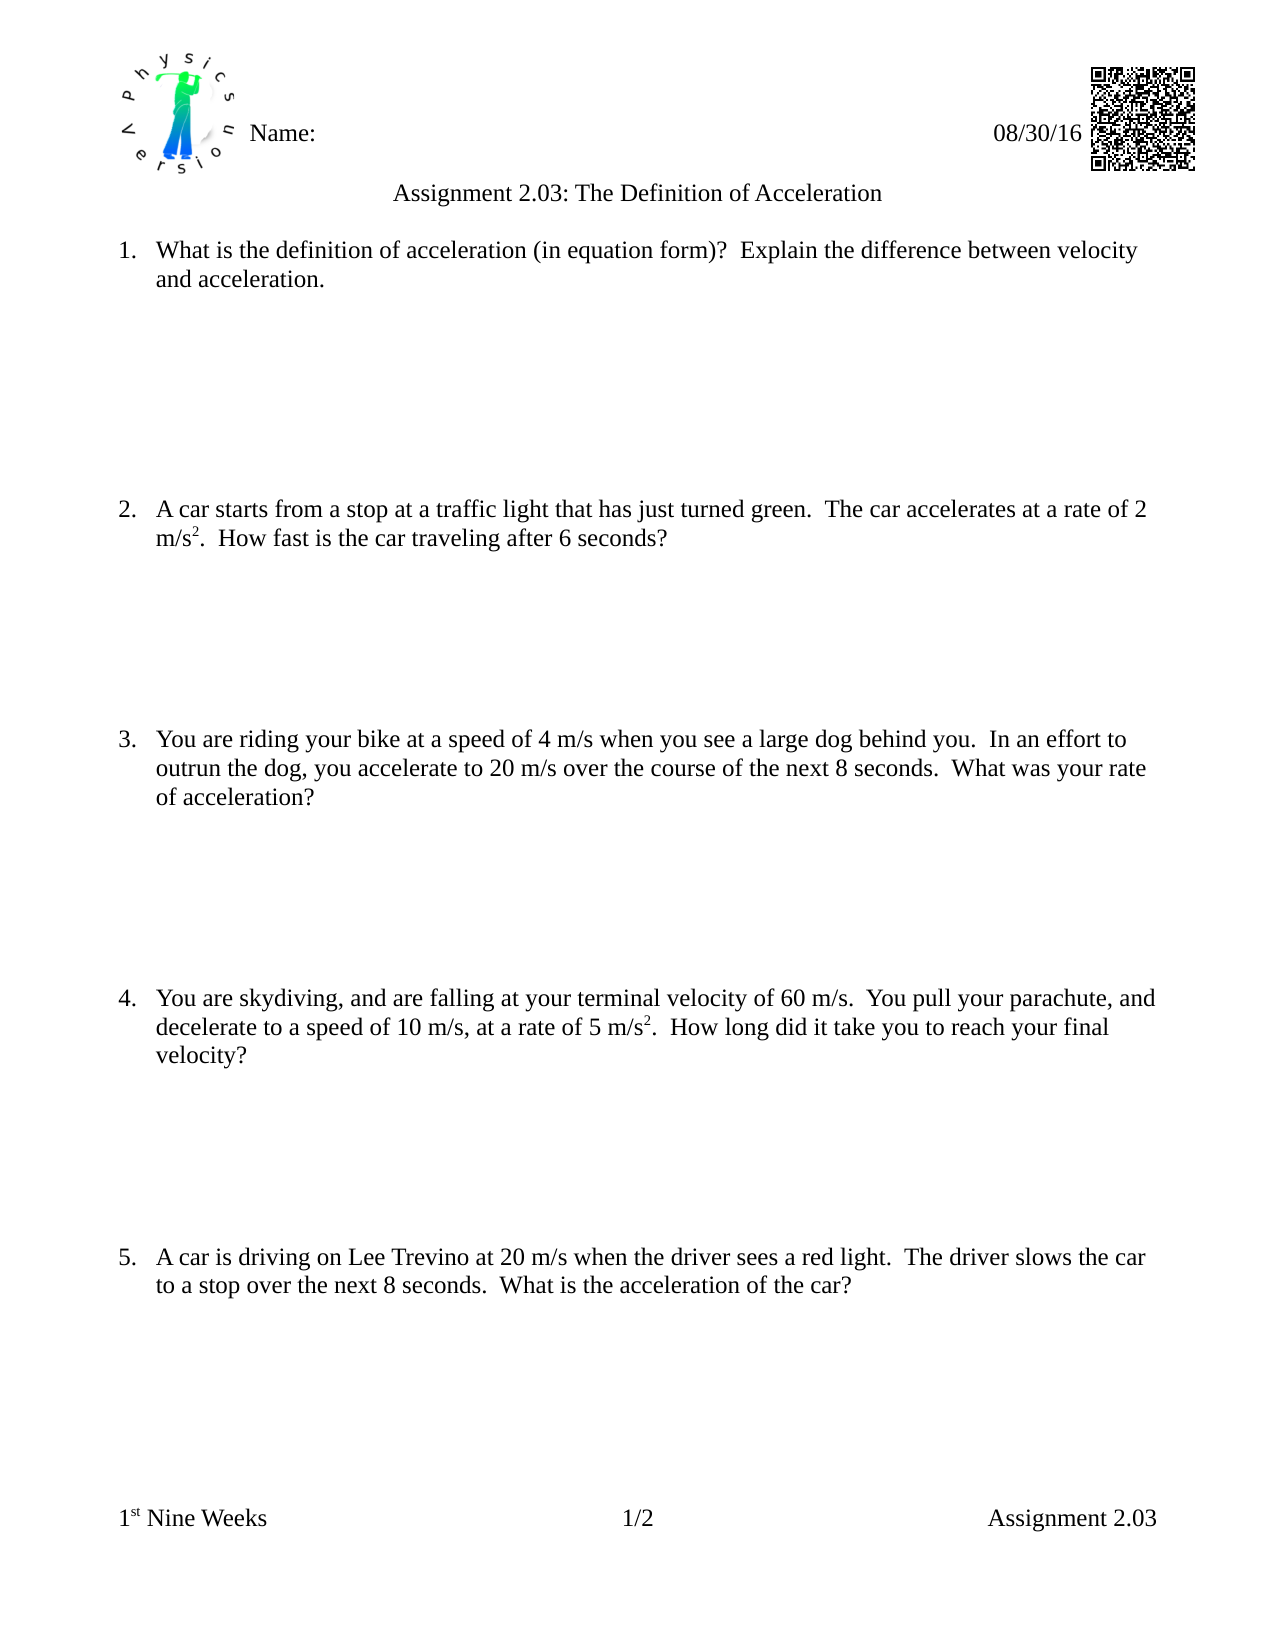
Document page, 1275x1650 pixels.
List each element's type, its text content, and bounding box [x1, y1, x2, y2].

list What is the definition of acceleration (in equation form)? Explain the difference between velocity and acceleration. [118, 236, 1157, 293]
picture [1082, 58, 1203, 179]
list You are skydiving, and are falling at your terminal velocity of 60 m/s. You pull your parachute, and decelerate to a speed of 10 m/s, at a rate of 5 m/s2. How long did it take you to reach your final velocity? [118, 983, 1157, 1069]
text Assignment 2.03: The Definition of Acceleration [118, 176, 1157, 207]
list A car starts from a stop at a traffic light that has just turned green. The car accelerates at a rate of 2 m/s2. How fast is the car traveling after 6 seconds? [118, 494, 1157, 552]
list You are riding your bike at a speed of 4 m/s when you see a large dog behind you. In an effort to outrun the dog, you accelerate to 20 m/s over the course of the next 8 seconds. What was your rate of acceleration? [118, 724, 1157, 811]
picture [121, 53, 235, 174]
list A car is driving on Lee Trevino at 20 m/s when the driver sees a red light. The driver slows the car to a stop over the next 8 seconds. What is the acceleration of the car? [118, 1242, 1157, 1299]
